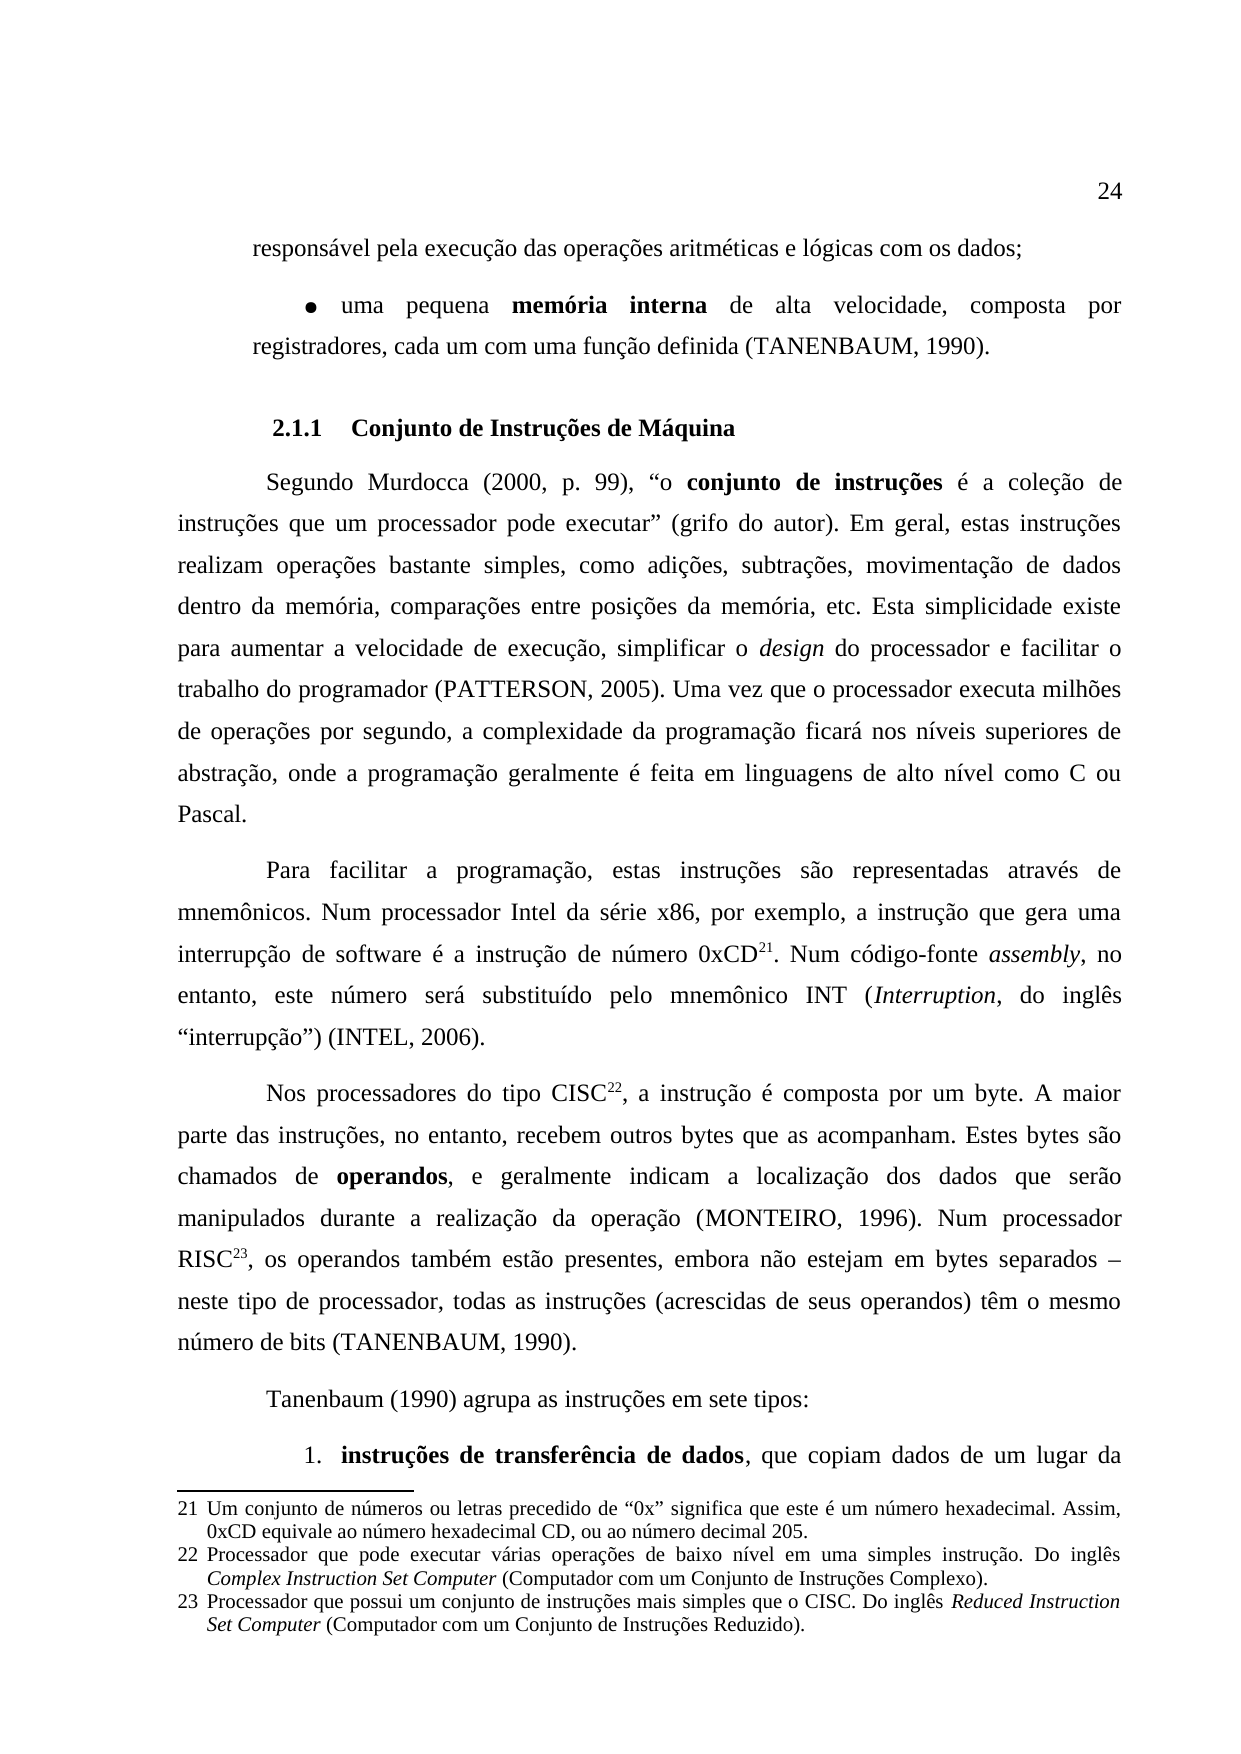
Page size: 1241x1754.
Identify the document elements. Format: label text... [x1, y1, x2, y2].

text Processador que possui um conjunto de instruções mais simples que o CISC. Do inglês Reduced Instruction Set Computer (Computador com um Conjunto de Instruções Reduzido). [177, 1589, 1122, 1636]
list instruções de transferência de dados, que copiam dados de um lugar da [215, 1441, 1122, 1469]
text Processador que pode executar várias operações de baixo nível em uma simples instrução. Do inglês Complex Instruction Set Computer (Computador com um Conjunto de Instruções Complexo). [177, 1543, 1122, 1589]
list uma pequena memória interna de alta velocidade, composta por registradores, cada um com uma função definida (TANENBAUM, 1990). [215, 291, 1122, 360]
list responsável pela execução das operações aritméticas e lógicas com os dados; [215, 234, 1122, 262]
text Para facilitar a programação, estas instruções são representadas através de mnemônicos. Num processador Intel da série x86, por exemplo, a instrução que gera uma interrupção de software é a instrução de número 0xCD. Num código-fonte assembly, no entanto, este número será substituído pelo mnemônico INT (Interruption, do inglês “interrupção”) (INTEL, 2006). [177, 857, 1122, 1051]
text Segundo Murdocca (2000, p. 99), “o conjunto de instruções é a coleção de instruções que um processador pode executar” (grifo do autor). Em geral, estas instruções realizam operações bastante simples, como adições, subtrações, movimentação de dados dentro da memória, comparações entre posições da memória, etc. Esta simplicidade existe para aumentar a velocidade de execução, simplificar o design do processador e facilitar o trabalho do programador (PATTERSON, 2005). Uma vez que o processador executa milhões de operações por segundo, a complexidade da programação ficará nos níveis superiores de abstração, onde a programação geralmente é feita em linguagens de alto nível como C ou Pascal. [177, 468, 1122, 828]
text Nos processadores do tipo CISC, a instrução é composta por um byte. A maior parte das instruções, no entanto, recebem outros bytes que as acompanham. Estes bytes são chamados de operandos, e geralmente indicam a localização dos dados que serão manipulados durante a realização da operação (MONTEIRO, 1996). Num processador RISC, os operandos também estão presentes, embora não estejam em bytes separados – neste tipo de processador, todas as instruções (acrescidas de seus operandos) têm o mesmo número de bits (TANENBAUM, 1990). [177, 1079, 1122, 1356]
text Tanenbaum (1990) agrupa as instruções em sete tipos: [177, 1385, 1122, 1413]
subtitle Conjunto de Instruções de Máquina [177, 414, 1122, 441]
text Um conjunto de números ou letras precedido de “0x” significa que este é um número hexadecimal. Assim, 0xCD equivale ao número hexadecimal CD, ou ao número decimal 205. [177, 1497, 1122, 1543]
